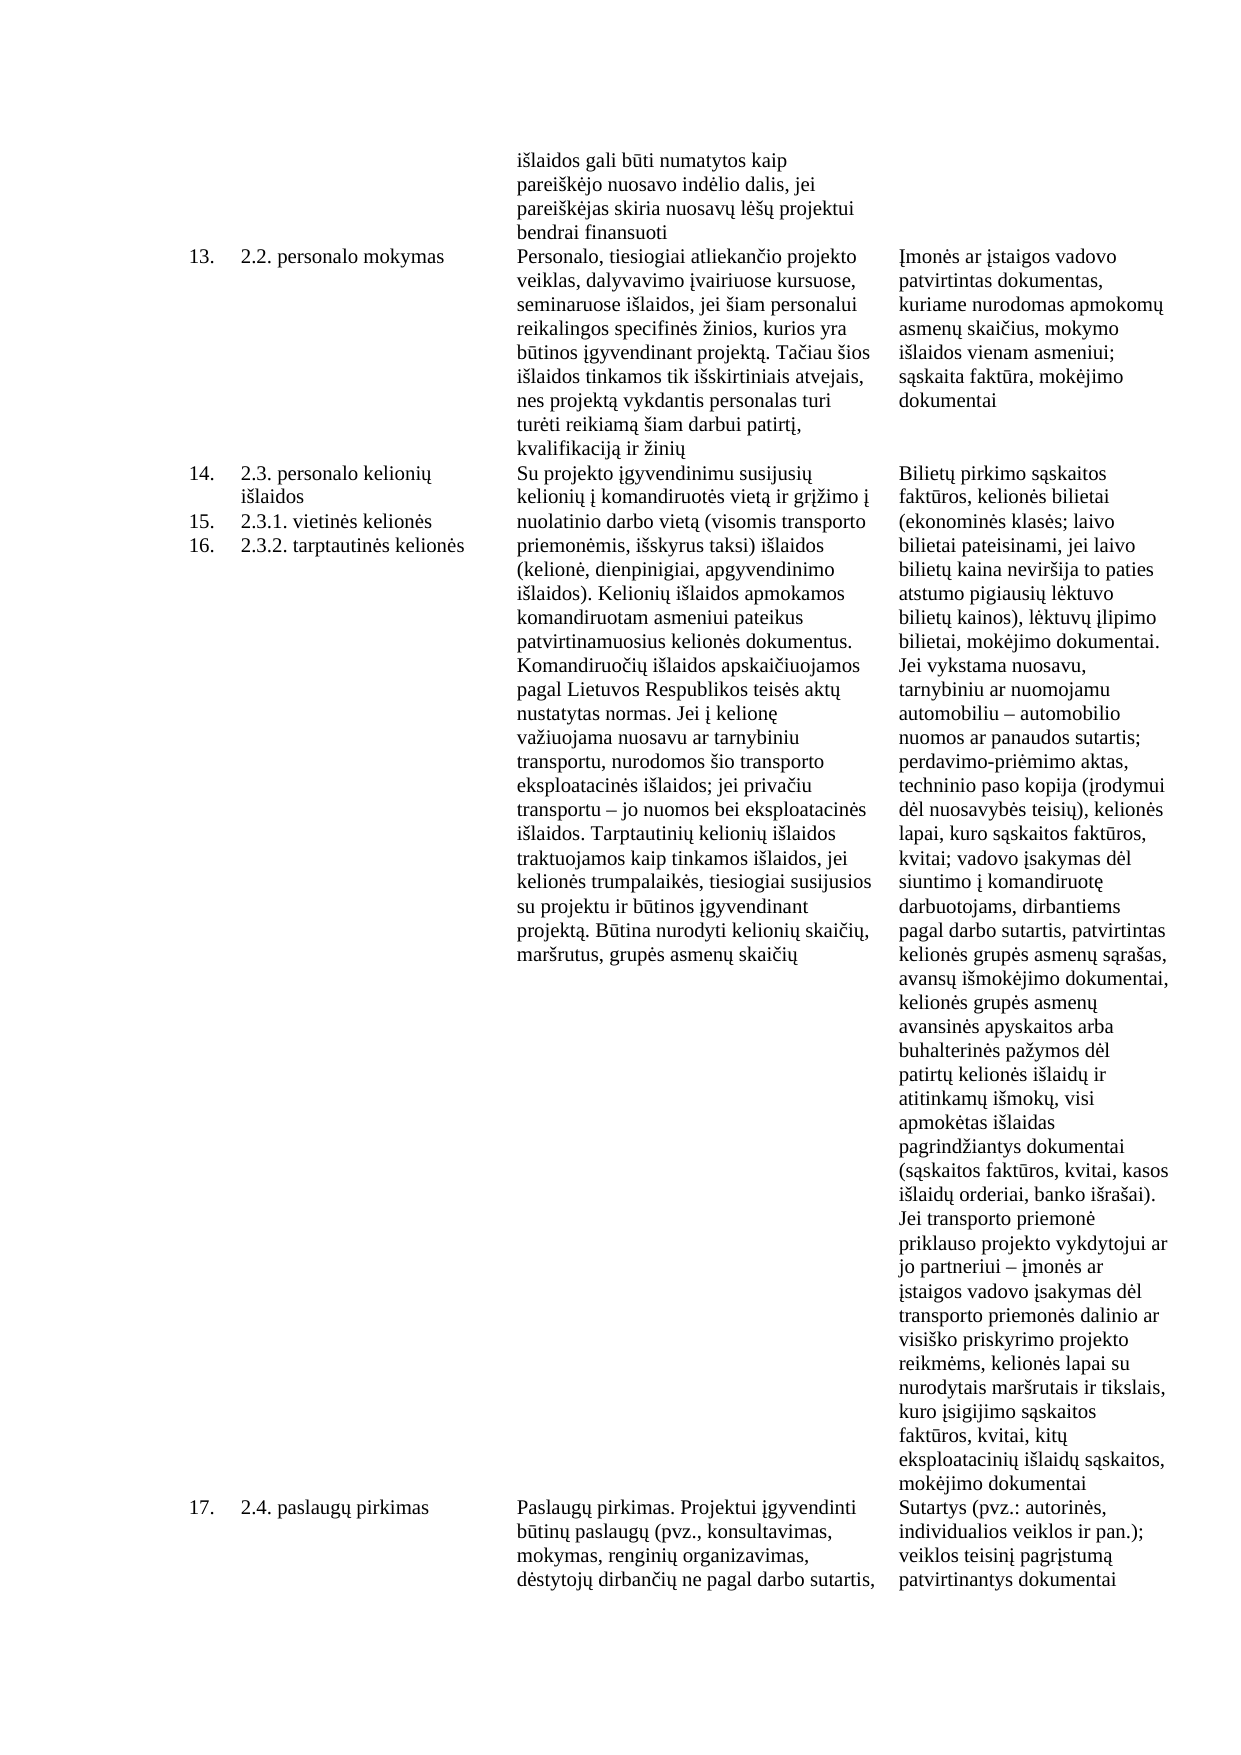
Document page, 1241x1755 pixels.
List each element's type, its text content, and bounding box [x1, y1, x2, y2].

table_cell 17. [177, 1495, 229, 1591]
table_cell 14. 15. 16. [177, 460, 229, 1495]
table_cell 2.3. personalo kelionių išlaidos 2.3.1. vietinės kelionės 2.3.2. tarptautinės kelionės [229, 460, 505, 1495]
table_cell Su projekto įgyvendinimu susijusių kelionių į komandiruotės vietą ir grįžimo į nuolatinio darbo vietą (visomis transporto priemonėmis, išskyrus taksi) išlaidos (kelionė, dienpinigiai, apgyvendinimo išlaidos). Kelionių išlaidos apmokamos komandiruotam asmeniui pateikus patvirtinamuosius kelionės dokumentus. Komandiruočių išlaidos apskaičiuojamos pagal Lietuvos Respublikos teisės aktų nustatytas normas. Jei į kelionę važiuojama nuosavu ar tarnybiniu transportu, nurodomos šio transporto eksploatacinės išlaidos; jei privačiu transportu – jo nuomos bei eksploatacinės išlaidos. Tarptautinių kelionių išlaidos traktuojamos kaip tinkamos išlaidos, jei kelionės trumpalaikės, tiesiogiai susijusios su projektu ir būtinos įgyvendinant projektą. Būtina nurodyti kelionių skaičių, maršrutus, grupės asmenų skaičių [505, 460, 887, 1495]
table_cell Sutartys (pvz.: autorinės, individualios veiklos ir pan.); veiklos teisinį pagrįstumą patvirtinantys dokumentai [887, 1495, 1181, 1591]
table_cell [229, 148, 505, 244]
table_cell Paslaugų pirkimas. Projektui įgyvendinti būtinų paslaugų (pvz., konsultavimas, mokymas, renginių organizavimas, dėstytojų dirbančių ne pagal darbo sutartis, [505, 1495, 887, 1591]
table_cell [887, 148, 1181, 244]
table_cell Bilietų pirkimo sąskaitos faktūros, kelionės bilietai (ekonominės klasės; laivo bilietai pateisinami, jei laivo bilietų kaina neviršija to paties atstumo pigiausių lėktuvo bilietų kainos), lėktuvų įlipimo bilietai, mokėjimo dokumentai. Jei vykstama nuosavu, tarnybiniu ar nuomojamu automobiliu – automobilio nuomos ar panaudos sutartis; perdavimo-priėmimo aktas, techninio paso kopija (įrodymui dėl nuosavybės teisių), kelionės lapai, kuro sąskaitos faktūros, kvitai; vadovo įsakymas dėl siuntimo į komandiruotę darbuotojams, dirbantiems pagal darbo sutartis, patvirtintas kelionės grupės asmenų sąrašas, avansų išmokėjimo dokumentai, kelionės grupės asmenų avansinės apyskaitos arba buhalterinės pažymos dėl patirtų kelionės išlaidų ir atitinkamų išmokų, visi apmokėtas išlaidas pagrindžiantys dokumentai (sąskaitos faktūros, kvitai, kasos išlaidų orderiai, banko išrašai). Jei transporto priemonė priklauso projekto vykdytojui ar jo partneriui – įmonės ar įstaigos vadovo įsakymas dėl transporto priemonės dalinio ar visiško priskyrimo projekto reikmėms, kelionės lapai su nurodytais maršrutais ir tikslais, kuro įsigijimo sąskaitos faktūros, kvitai, kitų eksploatacinių išlaidų sąskaitos, mokėjimo dokumentai [887, 460, 1181, 1495]
table_cell išlaidos gali būti numatytos kaip pareiškėjo nuosavo indėlio dalis, jei pareiškėjas skiria nuosavų lėšų projektui bendrai finansuoti [505, 148, 887, 244]
table_cell 13. [177, 244, 229, 460]
table_cell [177, 148, 229, 244]
table_cell Įmonės ar įstaigos vadovo patvirtintas dokumentas, kuriame nurodomas apmokomų asmenų skaičius, mokymo išlaidos vienam asmeniui; sąskaita faktūra, mokėjimo dokumentai [887, 244, 1181, 460]
table_cell Personalo, tiesiogiai atliekančio projekto veiklas, dalyvavimo įvairiuose kursuose, seminaruose išlaidos, jei šiam personalui reikalingos specifinės žinios, kurios yra būtinos įgyvendinant projektą. Tačiau šios išlaidos tinkamos tik išskirtiniais atvejais, nes projektą vykdantis personalas turi turėti reikiamą šiam darbui patirtį, kvalifikaciją ir žinių [505, 244, 887, 460]
table_cell 2.2. personalo mokymas [229, 244, 505, 460]
table_cell 2.4. paslaugų pirkimas [229, 1495, 505, 1591]
